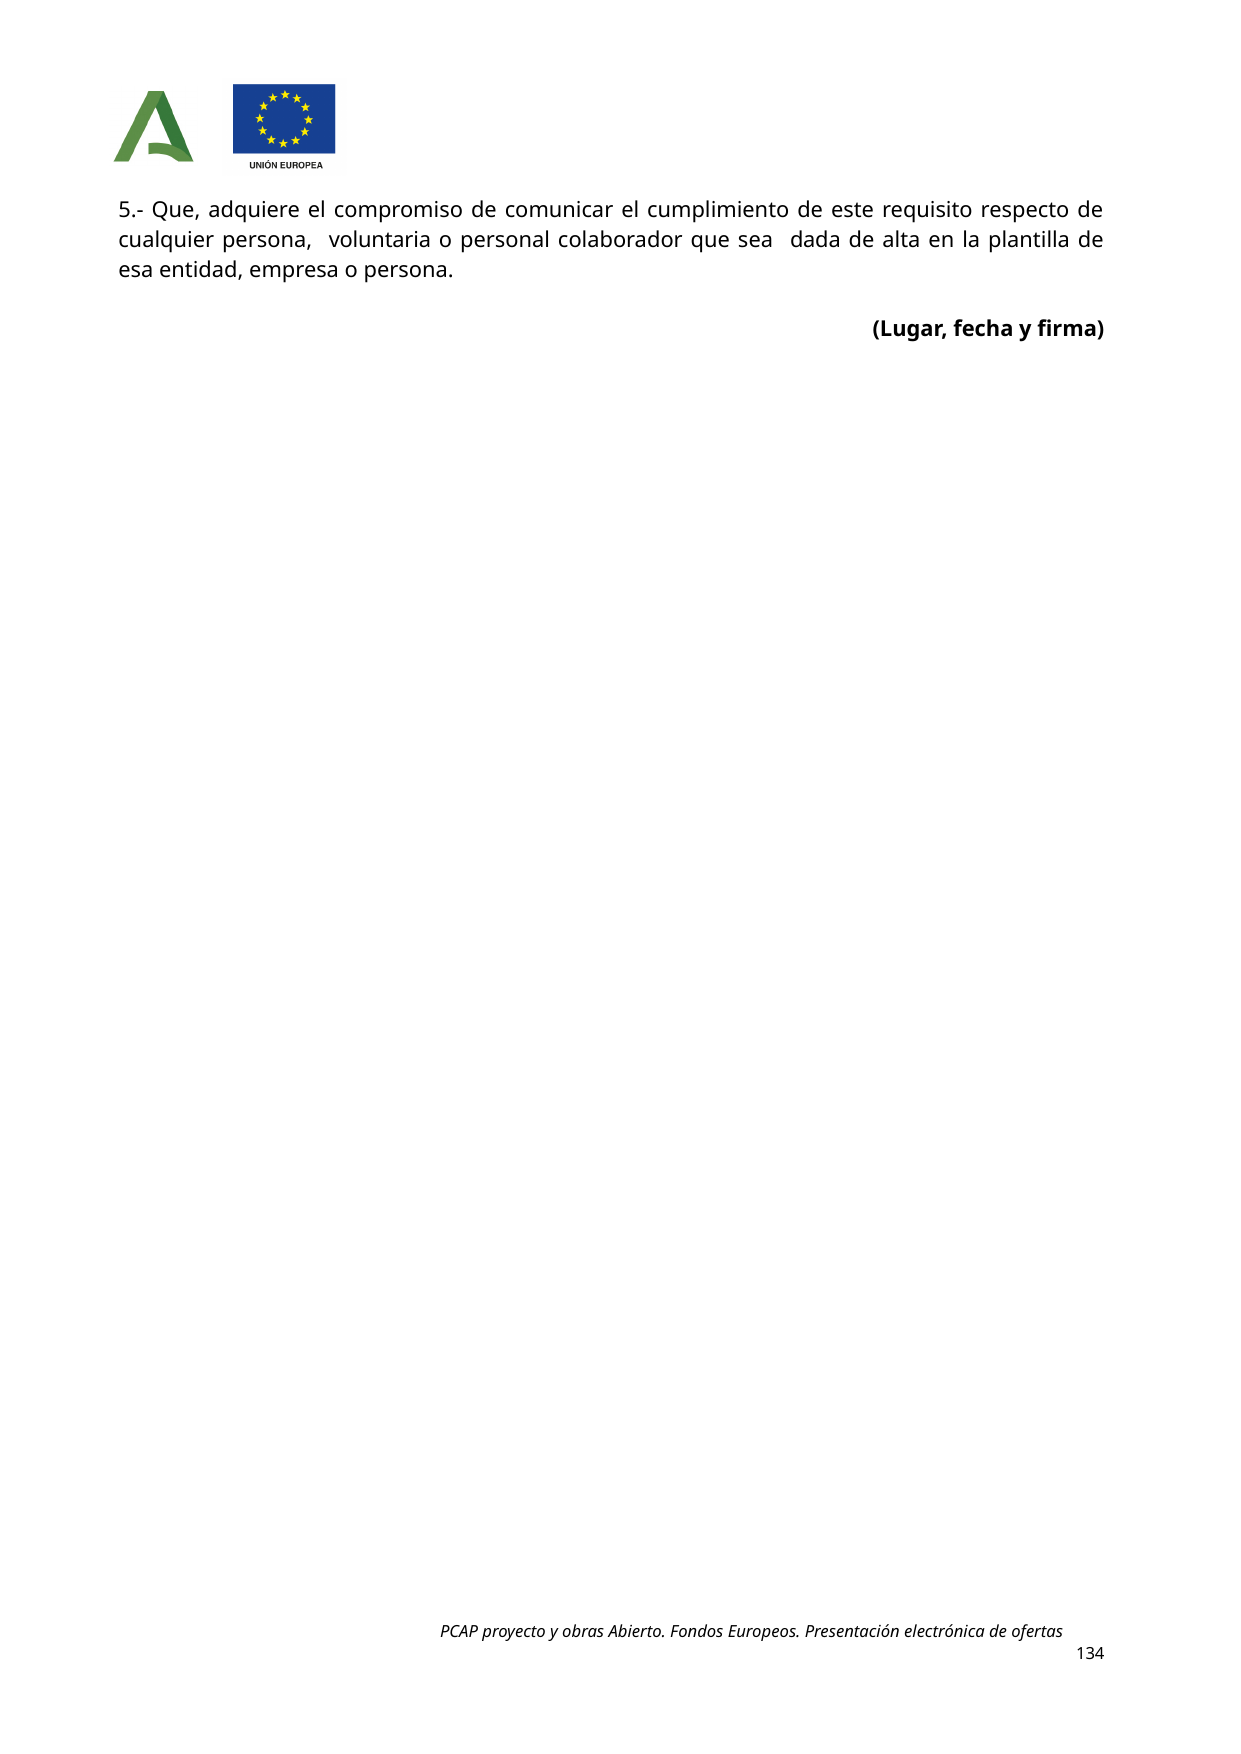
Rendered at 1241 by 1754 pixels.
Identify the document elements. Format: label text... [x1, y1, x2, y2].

picture [109, 86, 198, 166]
text (Lugar, fecha y firma) [118, 313, 1104, 343]
text 5.- Que, adquiere el compromiso de comunicar el cumplimiento de este requisito respecto de cualquier persona, voluntaria o personal colaborador que sea dada de alta en la plantilla de esa entidad, empresa o persona. [118, 194, 1104, 284]
picture [221, 78, 347, 176]
